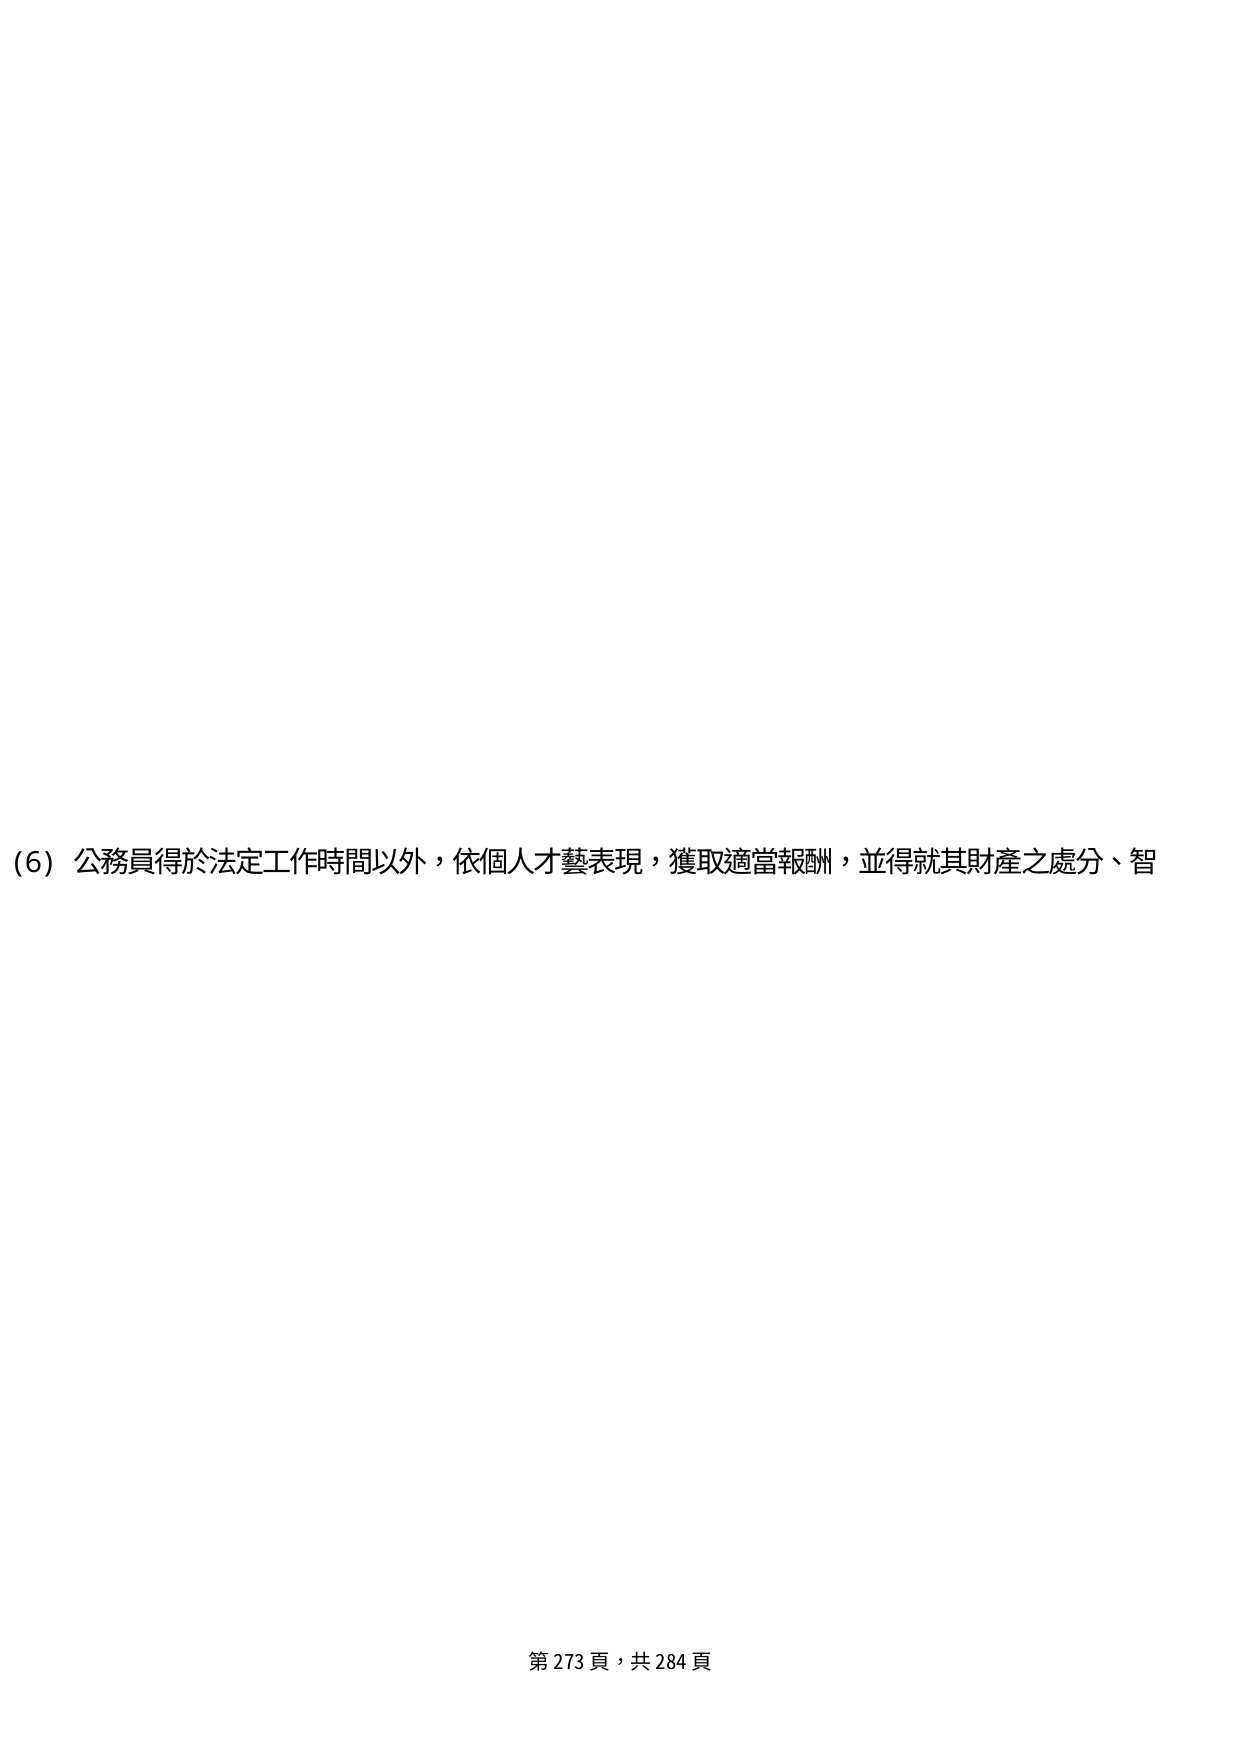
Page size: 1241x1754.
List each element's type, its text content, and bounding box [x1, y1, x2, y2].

list 公務員得於法定工作時間以外，依個人才藝表現，獲取適當報酬，並得就其財產之處分、智 [9, 818, 1165, 880]
